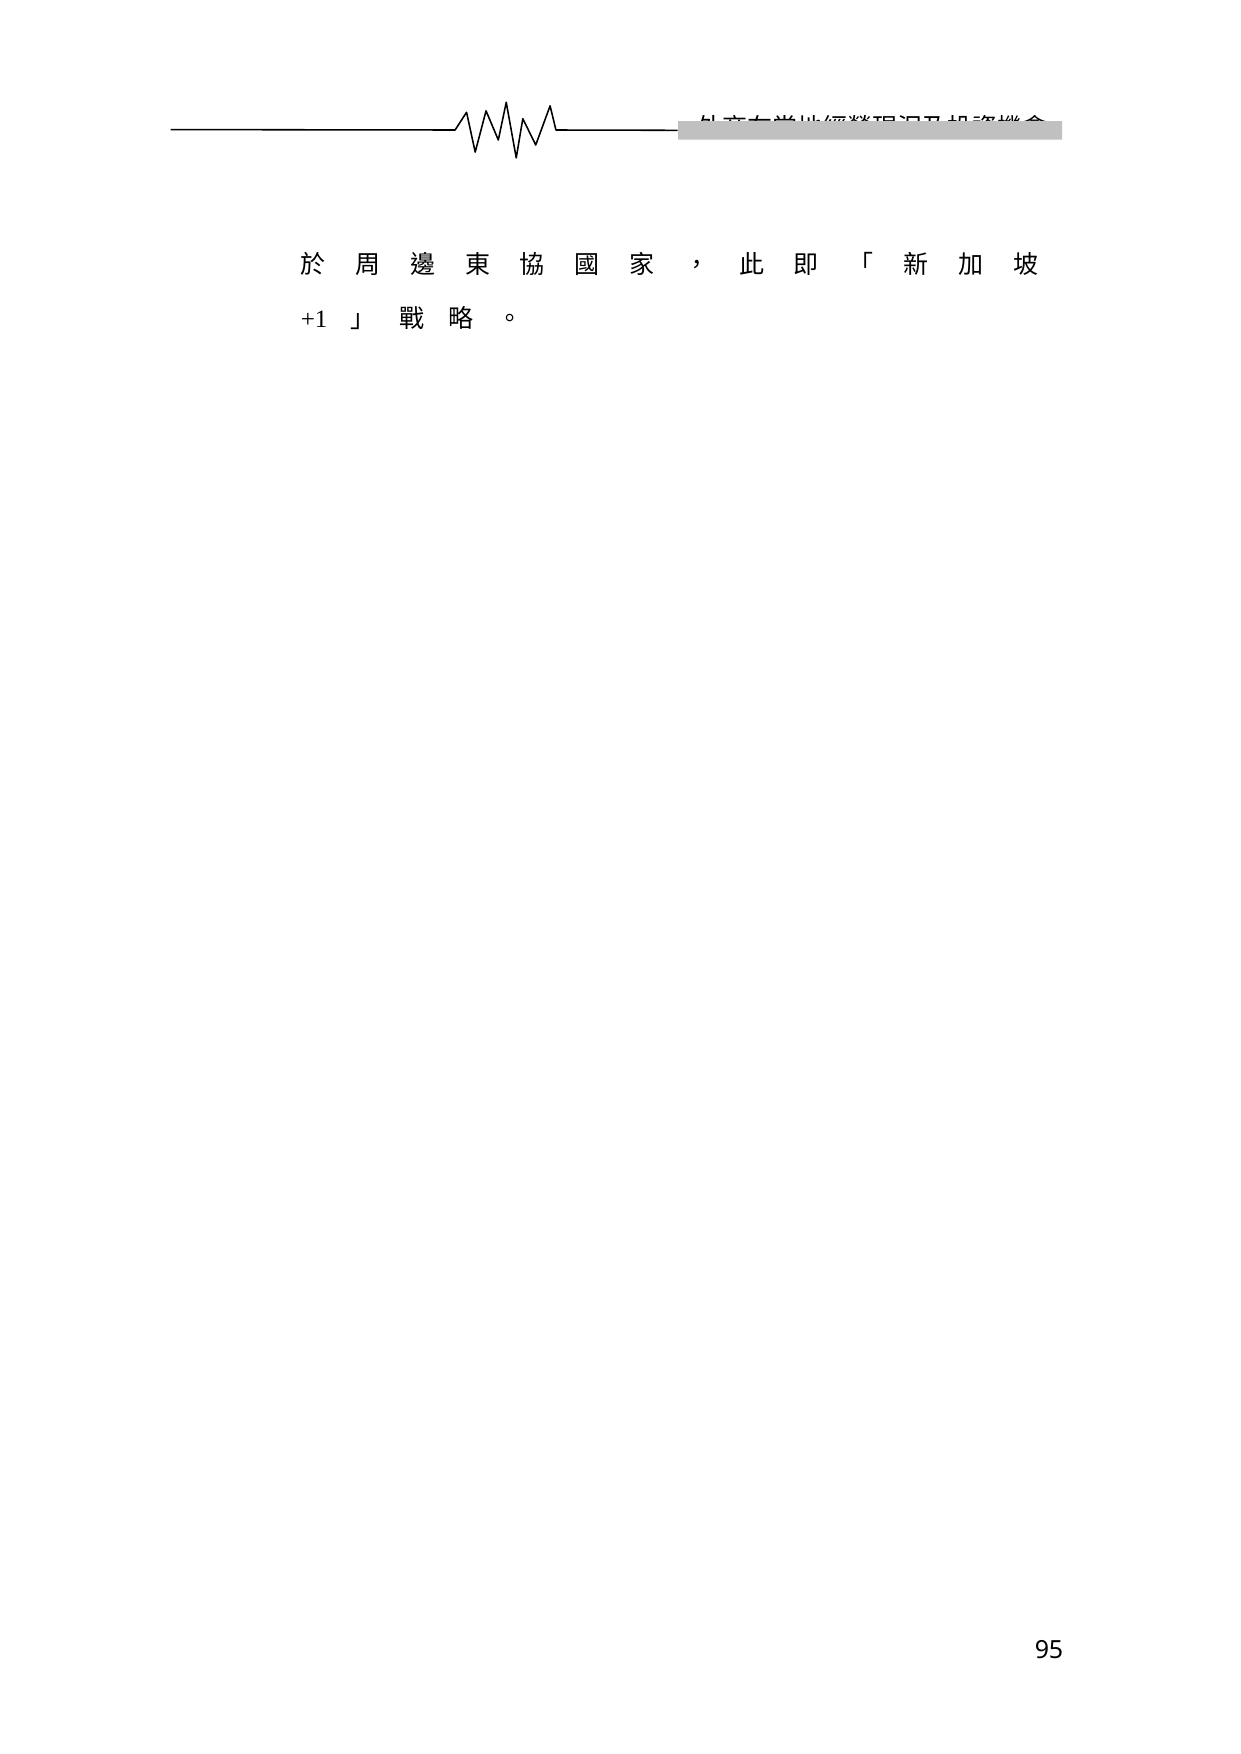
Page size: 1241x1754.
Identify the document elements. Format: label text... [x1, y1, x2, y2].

text 於周邊東協國家，此即「新加坡+1」戰略。 [276, 236, 1063, 343]
